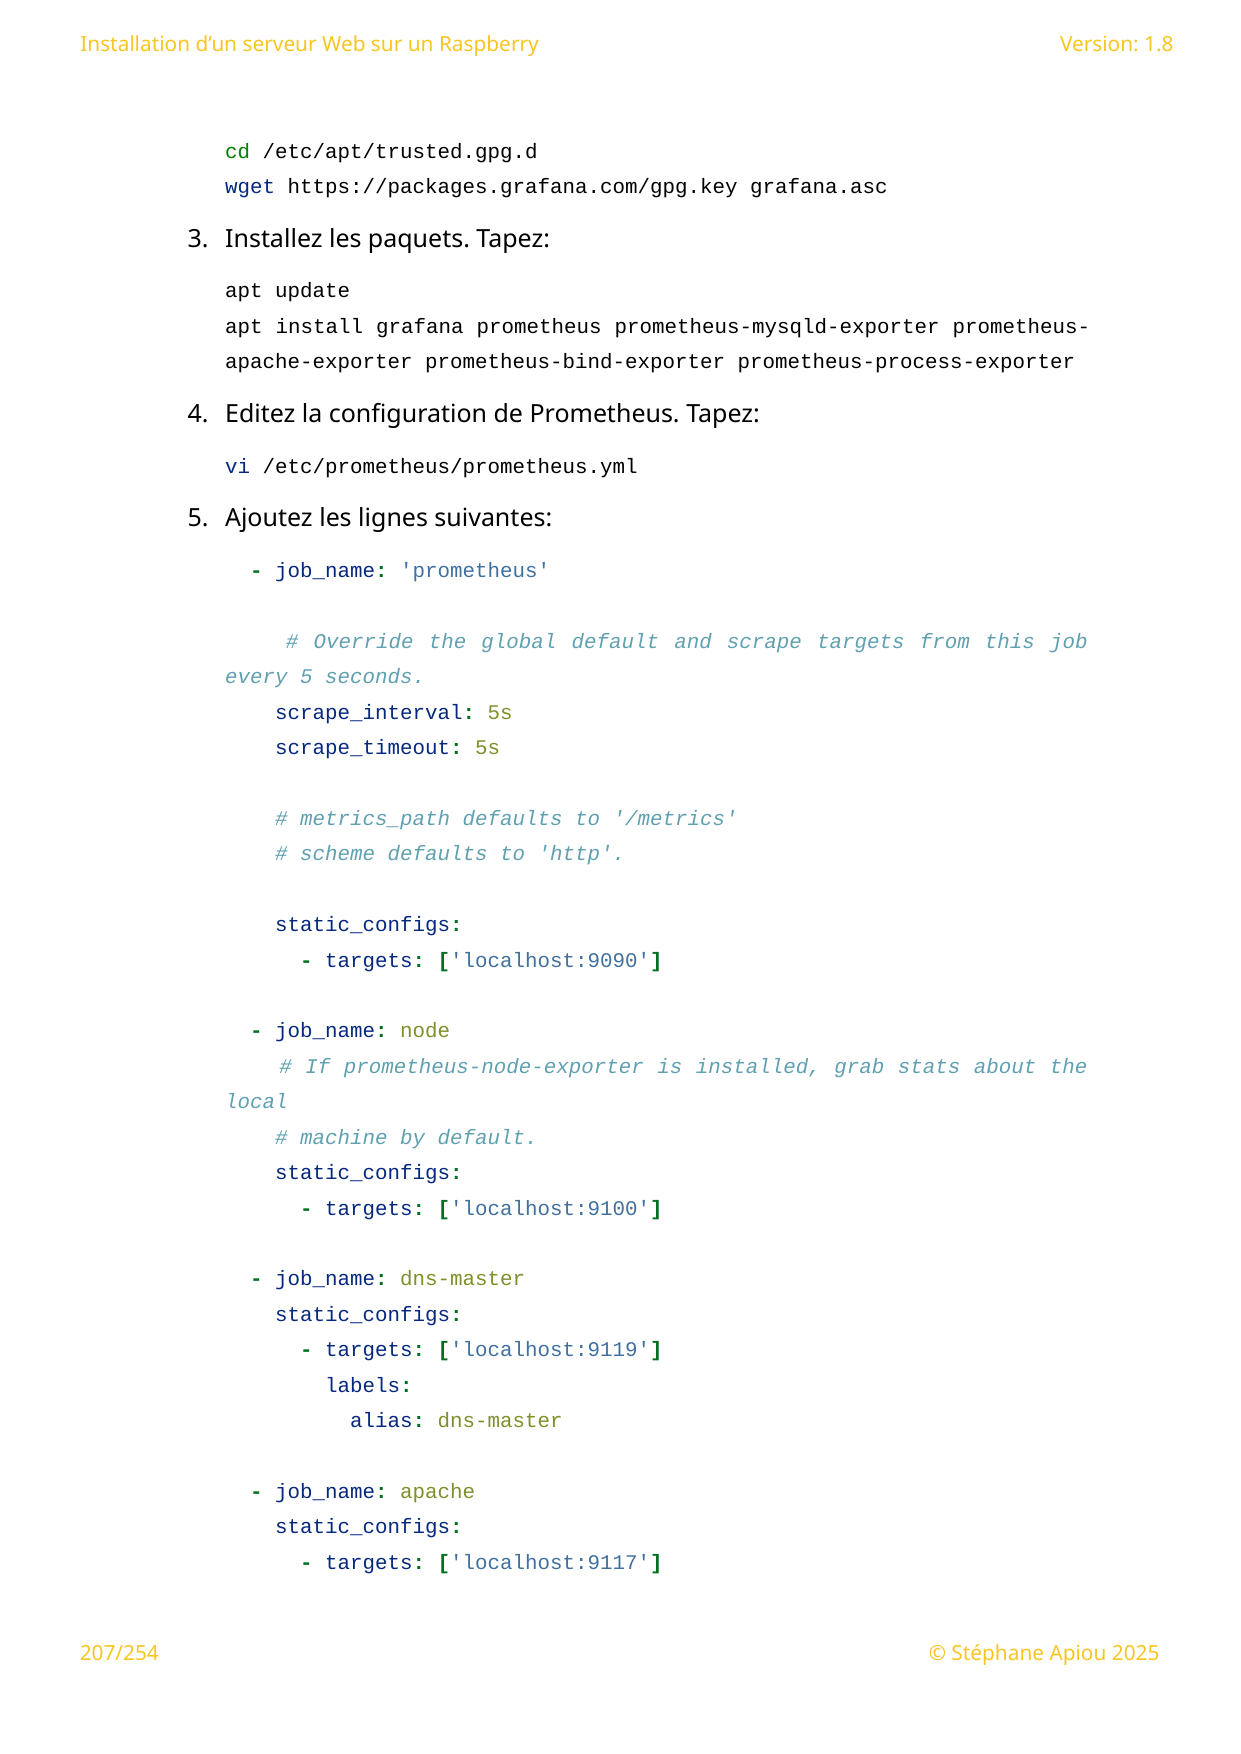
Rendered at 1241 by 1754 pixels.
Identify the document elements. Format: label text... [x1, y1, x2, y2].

list scrape_timeout: 5s [187, 737, 1090, 761]
list static_configs: [187, 1304, 1090, 1327]
list # scheme defaults to 'http'. [187, 843, 1090, 867]
list static_configs: [187, 1162, 1090, 1186]
list - job_name: node [187, 1021, 1090, 1044]
list # If prometheus-node-exporter is installed, grab stats about the local [187, 1056, 1090, 1115]
list alias: dns-master [187, 1410, 1090, 1434]
list wget https://packages.grafana.com/gpg.key grafana.asc [187, 176, 1090, 200]
list cd /etc/apt/trusted.gpg.d [187, 141, 1090, 164]
list - targets: ['localhost:9119'] [187, 1339, 1090, 1363]
list - job_name: apache [187, 1481, 1090, 1504]
list labels: [187, 1375, 1090, 1398]
list static_configs: [187, 914, 1090, 938]
list Editez la configuration de Prometheus. Tapez: [187, 396, 1090, 430]
list # metrics_path defaults to '/metrics' [187, 808, 1090, 832]
list # machine by default. [187, 1127, 1090, 1150]
list scrape_interval: 5s [187, 702, 1090, 725]
list - targets: ['localhost:9117'] [187, 1552, 1090, 1575]
list apt update [187, 281, 1090, 304]
list static_configs: [187, 1516, 1090, 1540]
list apt install grafana prometheus prometheus-mysqld-exporter prometheus-apache-exporter prometheus-bind-exporter prometheus-process-exporter [187, 316, 1090, 375]
list - targets: ['localhost:9100'] [187, 1198, 1090, 1221]
list Ajoutez les lignes suivantes: [187, 500, 1090, 534]
list - targets: ['localhost:9090'] [187, 950, 1090, 973]
list Installez les paquets. Tapez: [187, 221, 1090, 254]
list - job_name: dns-master [187, 1268, 1090, 1292]
list - job_name: 'prometheus' [187, 560, 1090, 584]
list # Override the global default and scrape targets from this job every 5 seconds. [187, 631, 1090, 690]
list vi /etc/prometheus/prometheus.yml [187, 456, 1090, 479]
